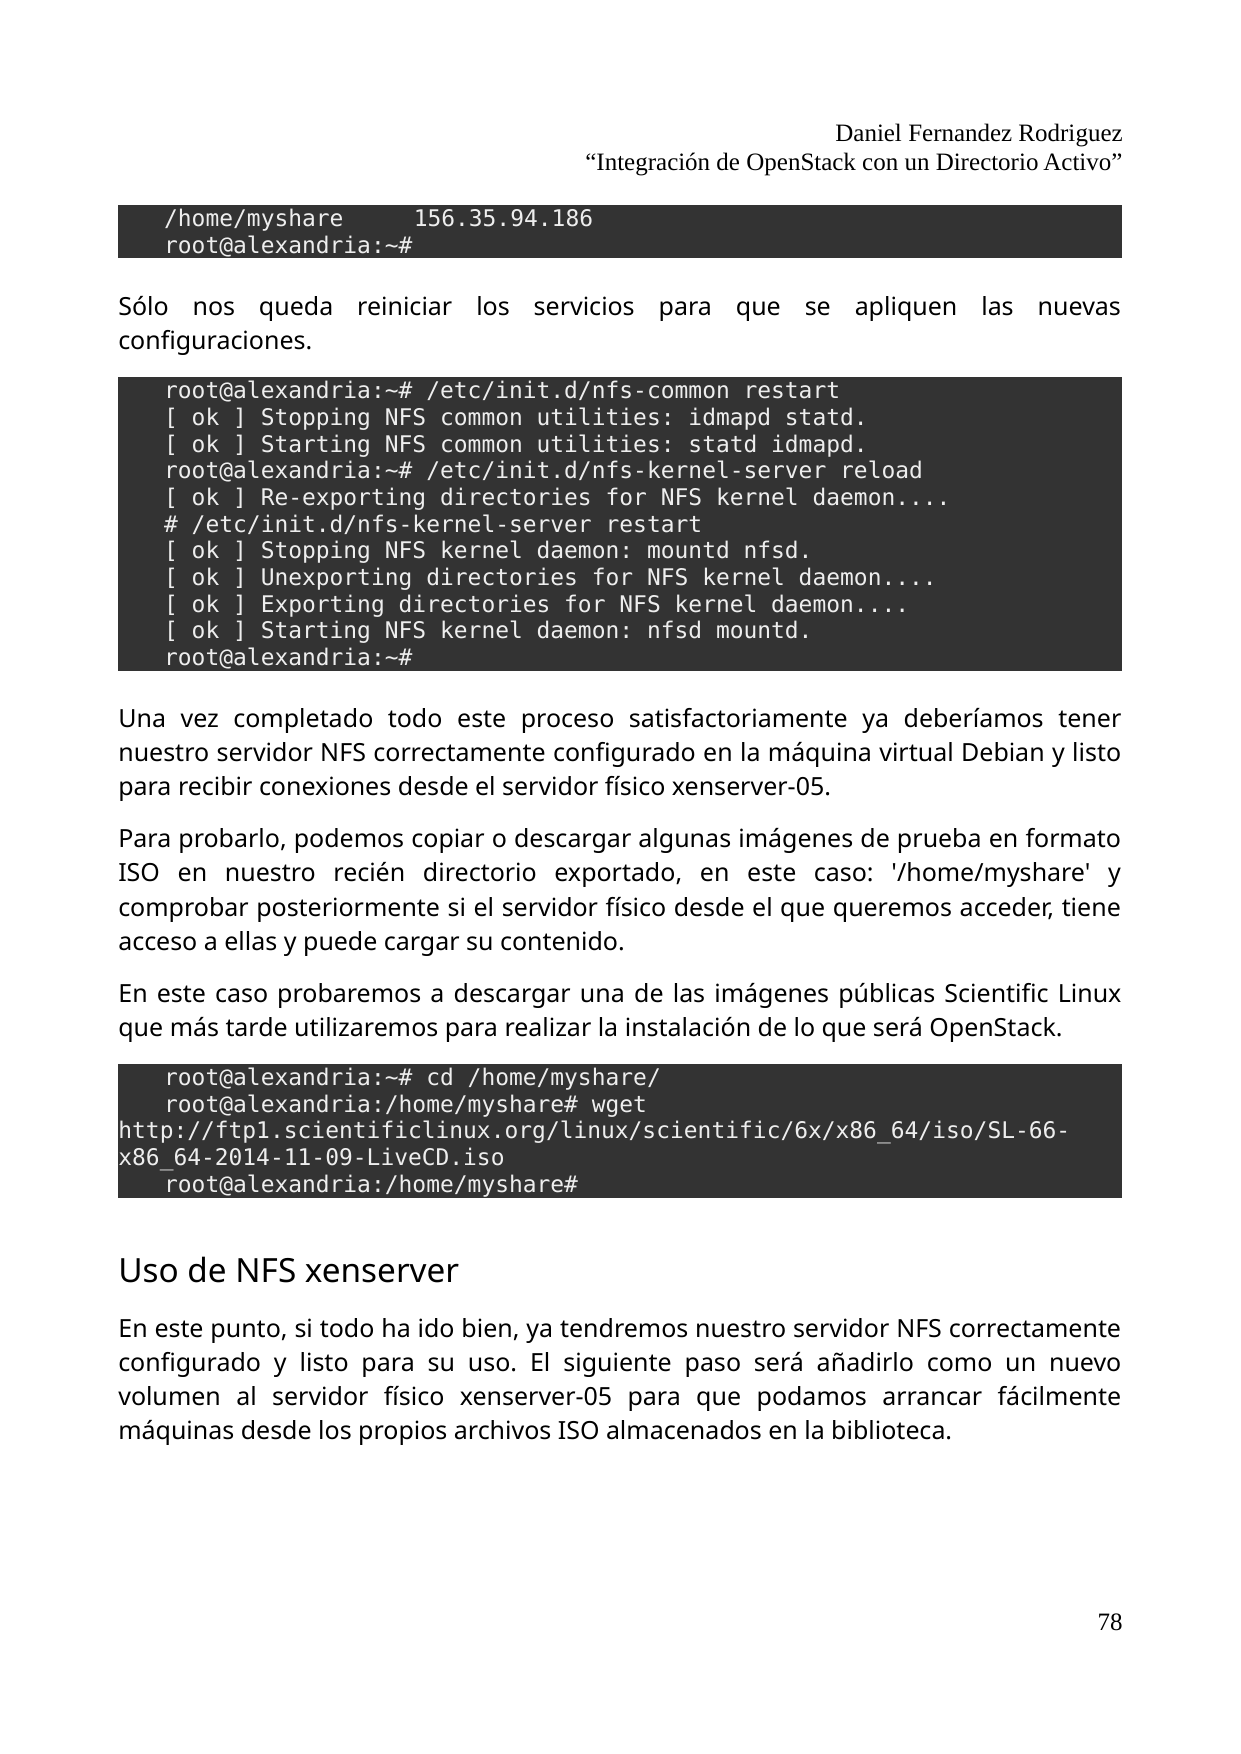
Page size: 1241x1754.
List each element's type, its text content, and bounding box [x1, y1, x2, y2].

text root@alexandria:~# /etc/init.d/nfs-common restart [118, 377, 1122, 404]
text root@alexandria:/home/myshare# wget http://ftp1.scientificlinux.org/linux/scientific/6x/x86_64/iso/SL-66-x86_64-2014-11-09-LiveCD.iso [118, 1091, 1122, 1171]
text Sólo nos queda reiniciar los servicios para que se apliquen las nuevas configuraciones. [118, 288, 1122, 357]
text root@alexandria:~# cd /home/myshare/ [118, 1064, 1122, 1091]
text En este caso probaremos a descargar una de las imágenes públicas Scientific Linux que más tarde utilizaremos para realizar la instalación de lo que será OpenStack. [118, 975, 1122, 1043]
text /home/myshare 156.35.94.186 [118, 205, 1122, 232]
text [ ok ] Stopping NFS common utilities: idmapd statd. [118, 404, 1122, 431]
text root@alexandria:/home/myshare# [118, 1171, 1122, 1198]
text [ ok ] Re-exporting directories for NFS kernel daemon.... [118, 484, 1122, 511]
subtitle Uso de NFS xenserver [118, 1247, 1122, 1292]
text root@alexandria:~# [118, 232, 1122, 258]
text Para probarlo, podemos copiar o descargar algunas imágenes de prueba en formato ISO en nuestro recién directorio exportado, en este caso: '/home/myshare' y comprobar posteriormente si el servidor físico desde el que queremos acceder, tiene acceso a ellas y puede cargar su contenido. [118, 821, 1122, 957]
text En este punto, si todo ha ido bien, ya tendremos nuestro servidor NFS correctamente configurado y listo para su uso. El siguiente paso será añadirlo como un nuevo volumen al servidor físico xenserver-05 para que podamos arrancar fácilmente máquinas desde los propios archivos ISO almacenados en la biblioteca. [118, 1311, 1122, 1447]
text root@alexandria:~# /etc/init.d/nfs-kernel-server reload [118, 457, 1122, 484]
text Una vez completado todo este proceso satisfactoriamente ya deberíamos tener nuestro servidor NFS correctamente configurado en la máquina virtual Debian y listo para recibir conexiones desde el servidor físico xenserver-05. [118, 701, 1122, 803]
text root@alexandria:~# [118, 644, 1122, 671]
text [ ok ] Starting NFS kernel daemon: nfsd mountd. [118, 617, 1122, 644]
text # /etc/init.d/nfs-kernel-server restart [118, 511, 1122, 537]
text [ ok ] Starting NFS common utilities: statd idmapd. [118, 431, 1122, 457]
text [ ok ] Stopping NFS kernel daemon: mountd nfsd. [118, 537, 1122, 564]
text [ ok ] Exporting directories for NFS kernel daemon.... [118, 591, 1122, 617]
text [ ok ] Unexporting directories for NFS kernel daemon.... [118, 564, 1122, 591]
